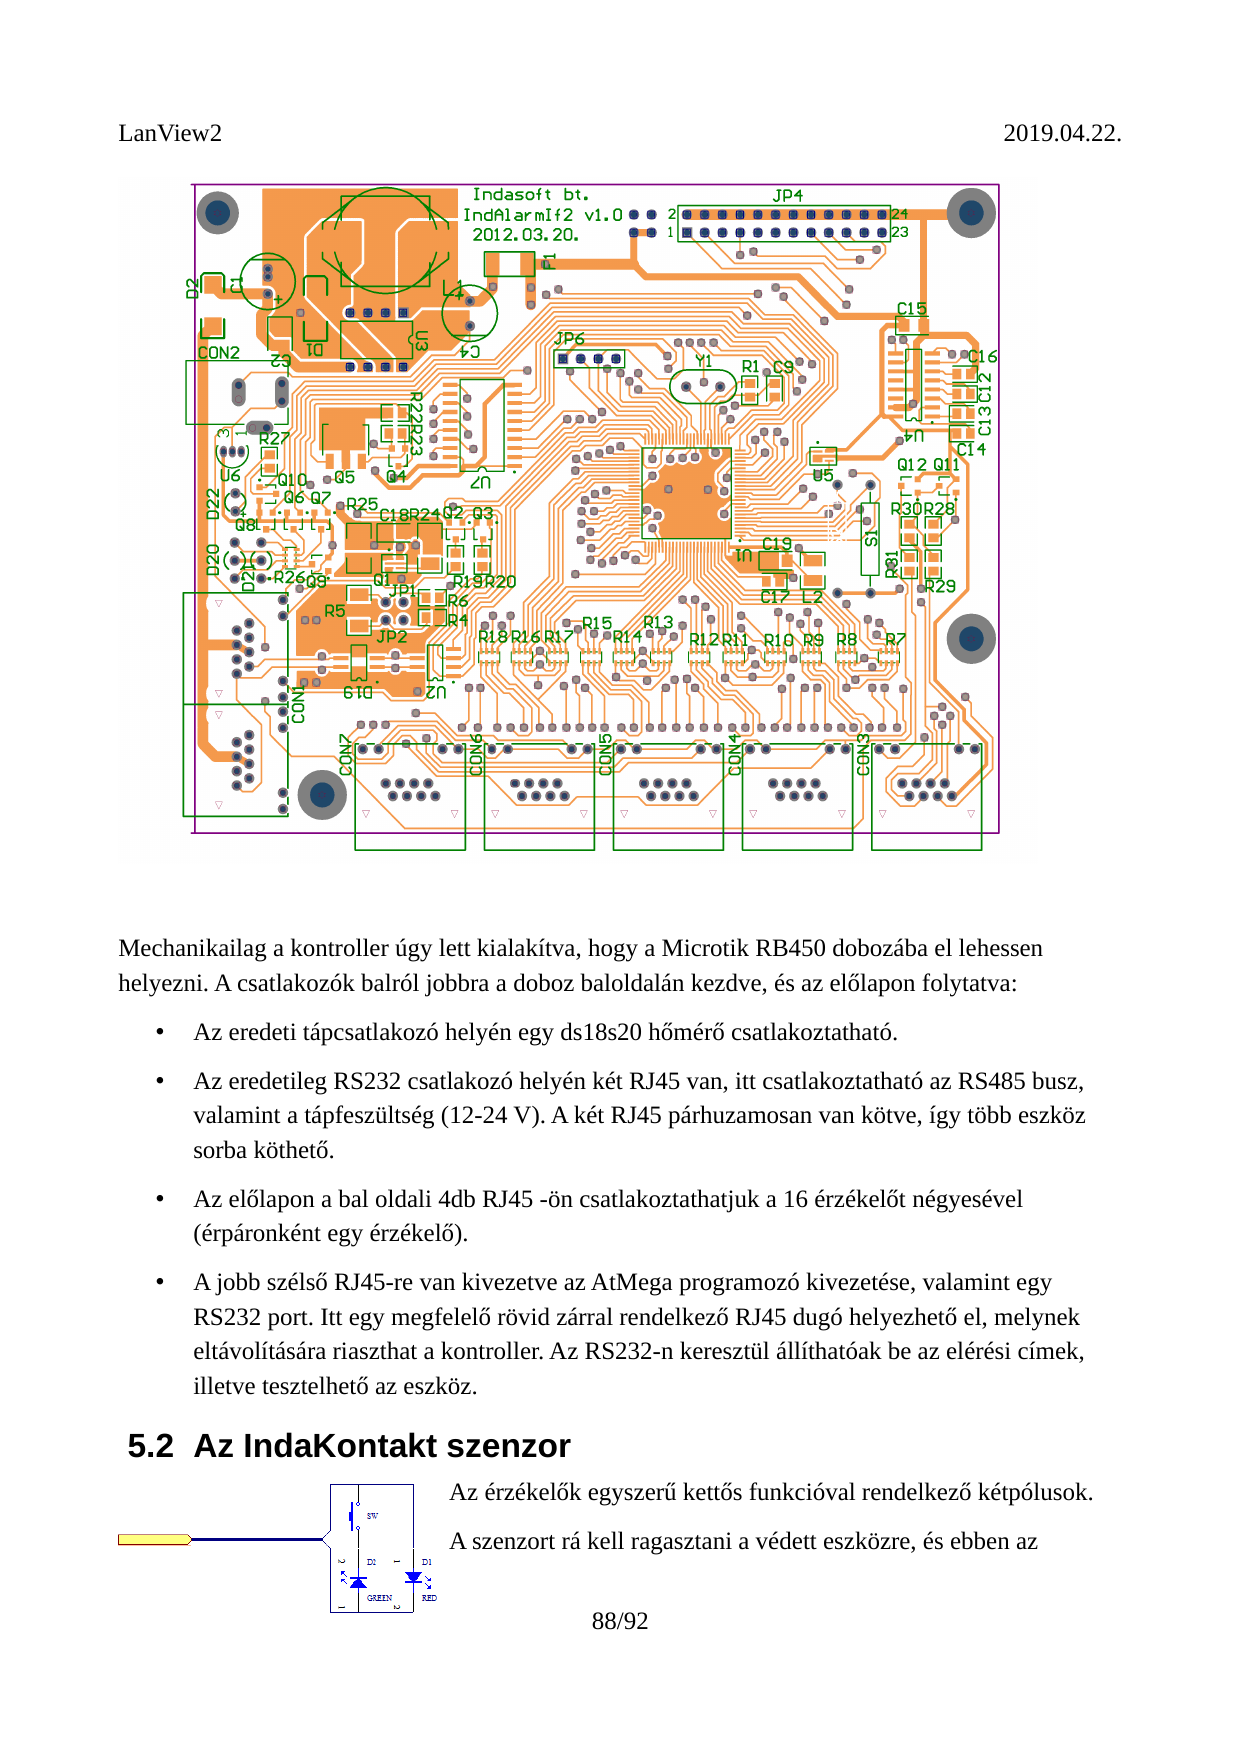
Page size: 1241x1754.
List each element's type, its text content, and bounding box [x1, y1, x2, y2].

list Az előlapon a bal oldali 4db RJ45 -ön csatlakoztathatjuk a 16 érzékelőt négyesével (érpáronként egy érzékelő). [156, 1184, 1122, 1247]
text A szenzort rá kell ragasztani a védett eszközre, és ebben az [447, 1526, 1122, 1555]
list Az eredetileg RS232 csatlakozó helyén két RJ45 van, itt csatlakoztatható az RS485 busz, valamint a tápfeszültség (12-24 V). A két RJ45 párhuzamosan van kötve, így több eszköz sorba köthető. [156, 1066, 1122, 1163]
subtitle Az IndaKontakt szenzor [118, 1426, 1122, 1465]
list Az eredeti tápcsatlakozó helyén egy ds18s20 hőmérő csatlakoztatható. [156, 1017, 1122, 1046]
list A jobb szélső RJ45-re van kivezetve az AtMega programozó kivezetése, valamint egy RS232 port. Itt egy megfelelő rövid zárral rendelkező RJ45 dugó helyezhető el, melynek eltávolítására riaszthat a kontroller. Az RS232-n keresztül állíthatóak be az elérési címek, illetve tesztelhető az eszköz. [156, 1267, 1122, 1399]
text Mechanikailag a kontroller úgy lett kialakítva, hogy a Microtik RB450 dobozába el lehessen helyezni. A csatlakozók balról jobbra a doboz baloldalán kezdve, és az előlapon folytatva: [118, 933, 1122, 996]
text Az érzékelők egyszerű kettős funkcióval rendelkező kétpólusok. [118, 1477, 1122, 1506]
picture [118, 177, 1039, 864]
